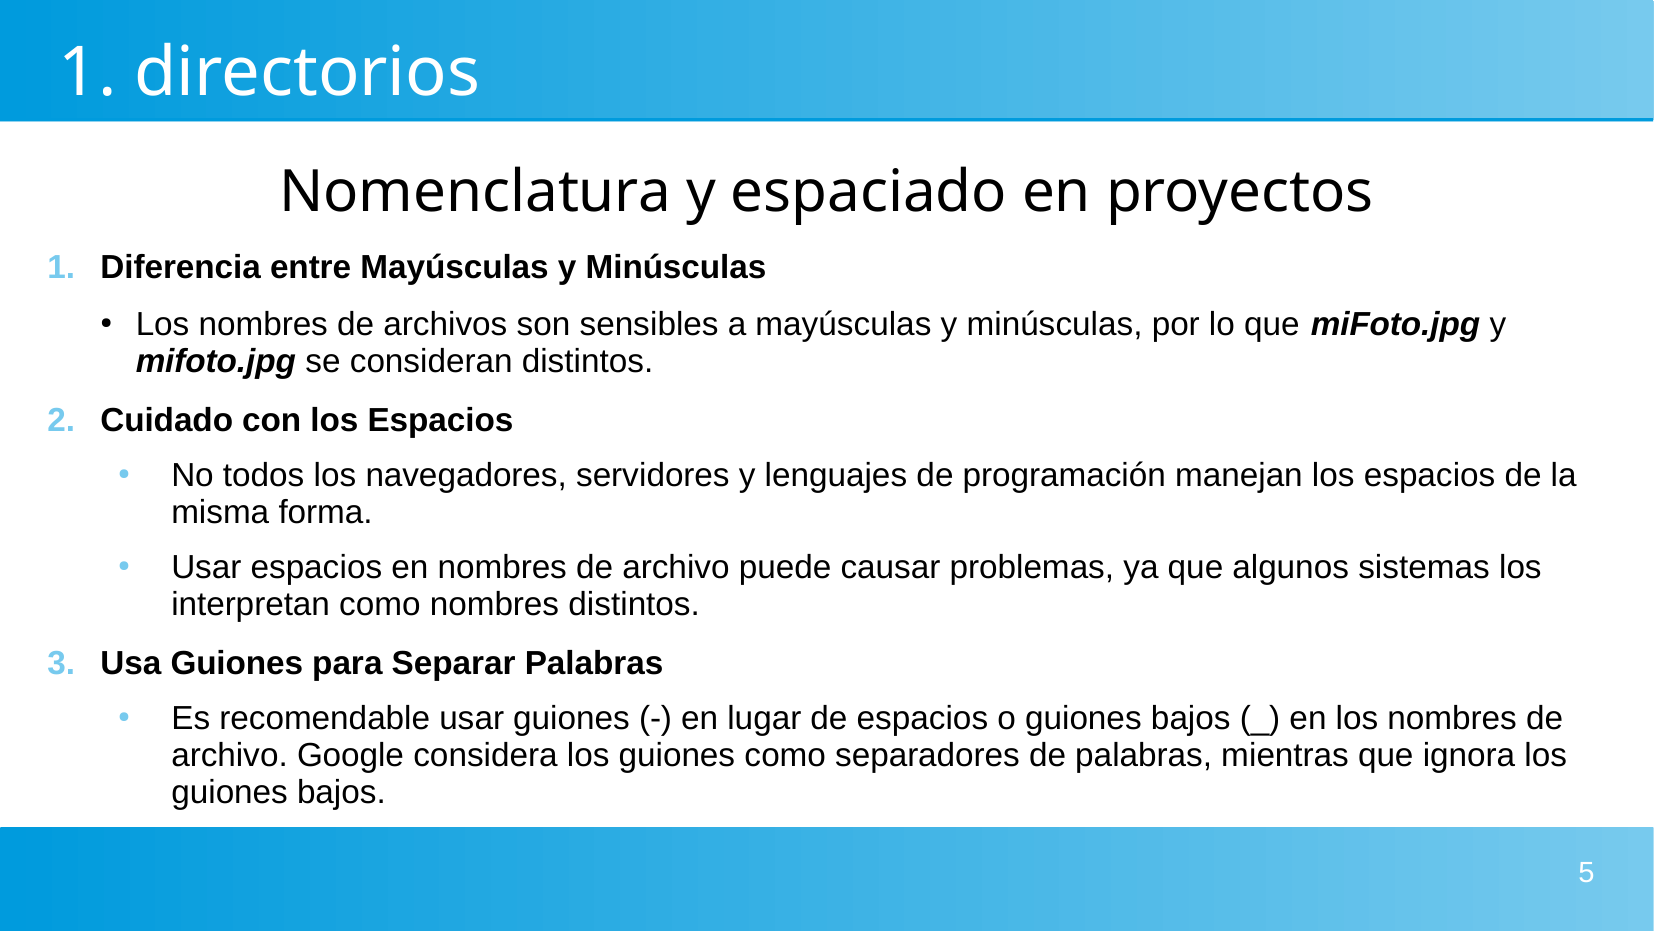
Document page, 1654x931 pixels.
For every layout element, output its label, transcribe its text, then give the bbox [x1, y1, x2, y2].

text_box Nomenclatura y espaciado en proyectos [59, 141, 1595, 201]
list Diferencia entre Mayúsculas y Minúsculas Los nombres de archivos son sensibles a mayúsculas y minúsculas, por lo que miFoto.jpg y mifoto.jpg se consideran distintos. Cuidado con los Espacios No todos los navegadores, servidores y lenguajes de programación manejan los espacios de la misma forma. Usar espacios en nombres de archivo puede causar problemas, ya que algunos sistemas los interpretan como nombres distintos. Usa Guiones para Separar Palabras Es recomendable usar guiones (-) en lugar de espacios o guiones bajos (_) en los nombres de archivo. Google considera los guiones como separadores de palabras, mientras que ignora los guiones bajos. [29, 248, 1595, 810]
title 1. directorios [59, 29, 1595, 108]
